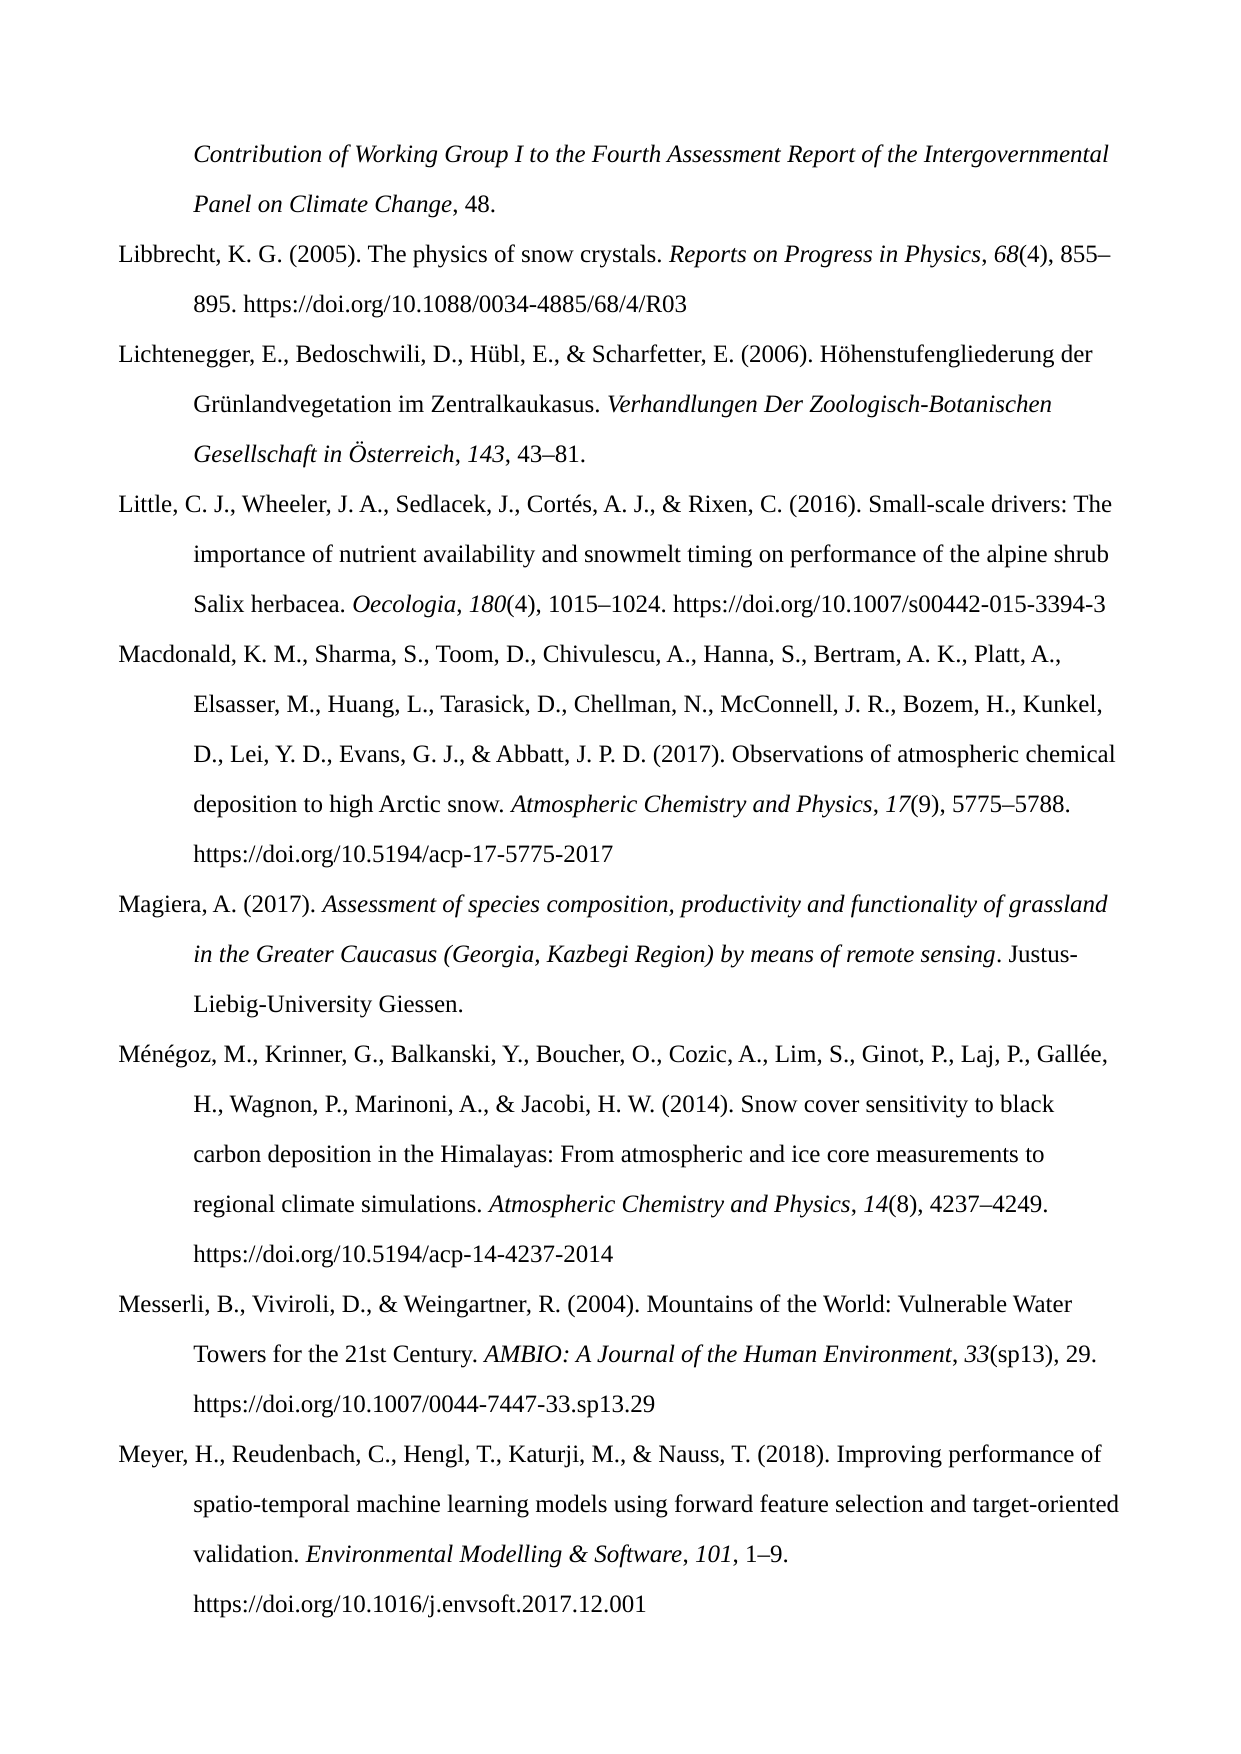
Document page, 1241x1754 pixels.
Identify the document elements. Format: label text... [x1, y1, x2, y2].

text Lichtenegger, E., Bedoschwili, D., Hübl, E., & Scharfetter, E. (2006). Höhenstufengliederung der Grünlandvegetation im Zentralkaukasus. Verhandlungen Der Zoologisch-Botanischen Gesellschaft in Österreich, 143, 43–81. [118, 318, 1122, 468]
text Meyer, H., Reudenbach, C., Hengl, T., Katurji, M., & Nauss, T. (2018). Improving performance of spatio-temporal machine learning models using forward feature selection and target-oriented validation. Environmental Modelling & Software, 101, 1–9. https://doi.org/10.1016/j.envsoft.2017.12.001 [118, 1418, 1122, 1618]
text Libbrecht, K. G. (2005). The physics of snow crystals. Reports on Progress in Physics, 68(4), 855–895. https://doi.org/10.1088/0034-4885/68/4/R03 [118, 218, 1122, 318]
text Little, C. J., Wheeler, J. A., Sedlacek, J., Cortés, A. J., & Rixen, C. (2016). Small-scale drivers: The importance of nutrient availability and snowmelt timing on performance of the alpine shrub Salix herbacea. Oecologia, 180(4), 1015–1024. https://doi.org/10.1007/s00442-015-3394-3 [118, 468, 1122, 618]
text Messerli, B., Viviroli, D., & Weingartner, R. (2004). Mountains of the World: Vulnerable Water Towers for the 21st Century. AMBIO: A Journal of the Human Environment, 33(sp13), 29. https://doi.org/10.1007/0044-7447-33.sp13.29 [118, 1268, 1122, 1418]
text Contribution of Working Group I to the Fourth Assessment Report of the Intergovernmental Panel on Climate Change, 48. [118, 118, 1122, 218]
text Magiera, A. (2017). Assessment of species composition, productivity and functionality of grassland in the Greater Caucasus (Georgia, Kazbegi Region) by means of remote sensing. Justus-Liebig-University Giessen. [118, 868, 1122, 1018]
text Ménégoz, M., Krinner, G., Balkanski, Y., Boucher, O., Cozic, A., Lim, S., Ginot, P., Laj, P., Gallée, H., Wagnon, P., Marinoni, A., & Jacobi, H. W. (2014). Snow cover sensitivity to black carbon deposition in the Himalayas: From atmospheric and ice core measurements to regional climate simulations. Atmospheric Chemistry and Physics, 14(8), 4237–4249. https://doi.org/10.5194/acp-14-4237-2014 [118, 1018, 1122, 1268]
text Macdonald, K. M., Sharma, S., Toom, D., Chivulescu, A., Hanna, S., Bertram, A. K., Platt, A., Elsasser, M., Huang, L., Tarasick, D., Chellman, N., McConnell, J. R., Bozem, H., Kunkel, D., Lei, Y. D., Evans, G. J., & Abbatt, J. P. D. (2017). Observations of atmospheric chemical deposition to high Arctic snow. Atmospheric Chemistry and Physics, 17(9), 5775–5788. https://doi.org/10.5194/acp-17-5775-2017 [118, 618, 1122, 868]
